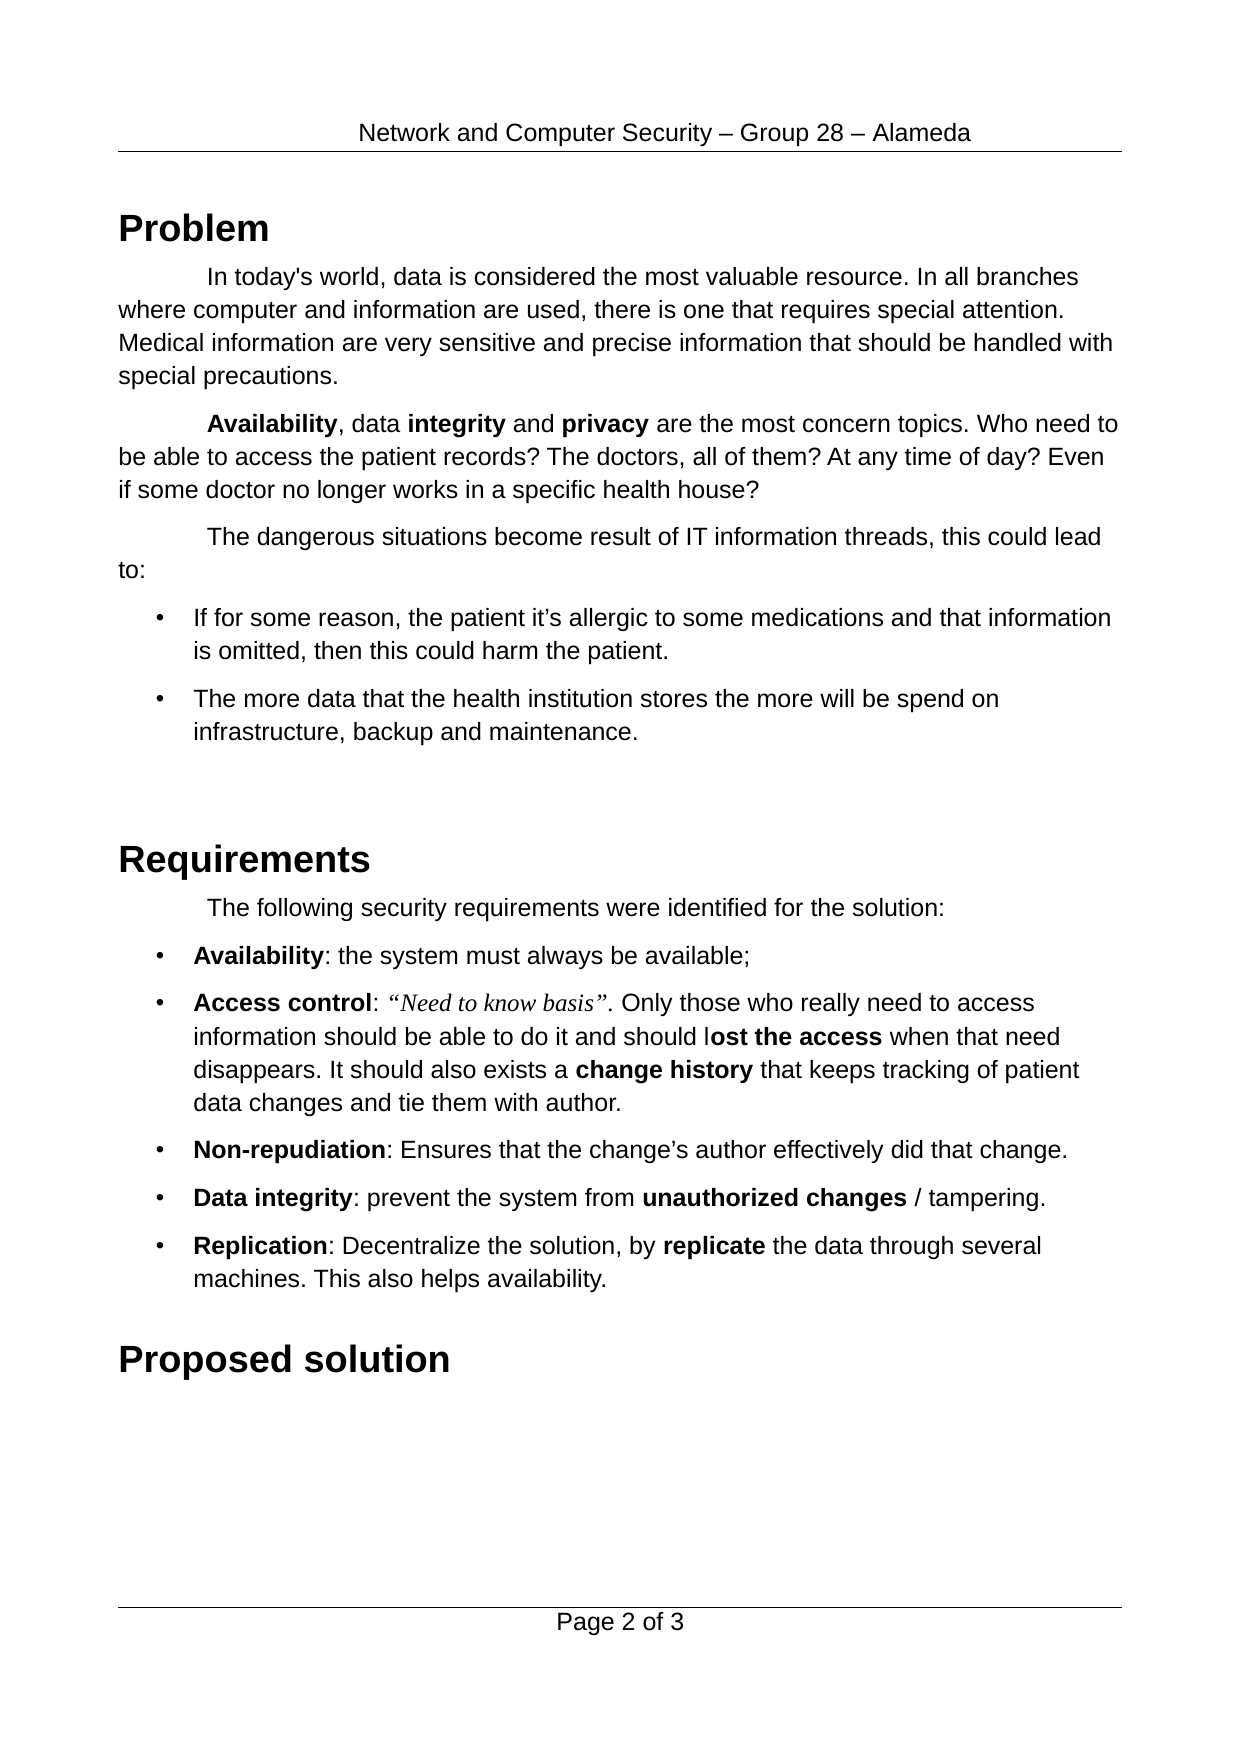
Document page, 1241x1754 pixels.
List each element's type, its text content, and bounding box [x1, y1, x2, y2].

text The following security requirements were identified for the solution: [118, 893, 1122, 922]
subtitle Proposed solution [118, 1336, 1122, 1380]
text In today's world, data is considered the most valuable resource. In all branches where computer and information are used, there is one that requires special attention. Medical information are very sensitive and precise information that should be handled with special precautions. [118, 262, 1122, 390]
list Access control: “Need to know basis”. Only those who really need to access information should be able to do it and should lost the access when that need disappears. It should also exists a change history that keeps tracking of patient data changes and tie them with author. [156, 988, 1122, 1116]
subtitle Problem [118, 206, 1122, 249]
list The more data that the health institution stores the more will be spend on infrastructure, backup and maintenance. [156, 684, 1122, 746]
list Availability: the system must always be available; [156, 941, 1122, 969]
list Data integrity: prevent the system from unauthorized changes / tampering. [156, 1183, 1122, 1212]
subtitle Requirements [118, 837, 1122, 881]
text The dangerous situations become result of IT information threads, this could lead to: [118, 522, 1122, 584]
text Availability, data integrity and privacy are the most concern topics. Who need to be able to access the patient records? The doctors, all of them? At any time of day? Even if some doctor no longer works in a specific health house? [118, 409, 1122, 503]
list Non-repudiation: Ensures that the change’s author effectively did that change. [156, 1135, 1122, 1164]
list If for some reason, the patient it’s allergic to some medications and that information is omitted, then this could harm the patient. [156, 603, 1122, 665]
list Replication: Decentralize the solution, by replicate the data through several machines. This also helps availability. [156, 1231, 1122, 1292]
